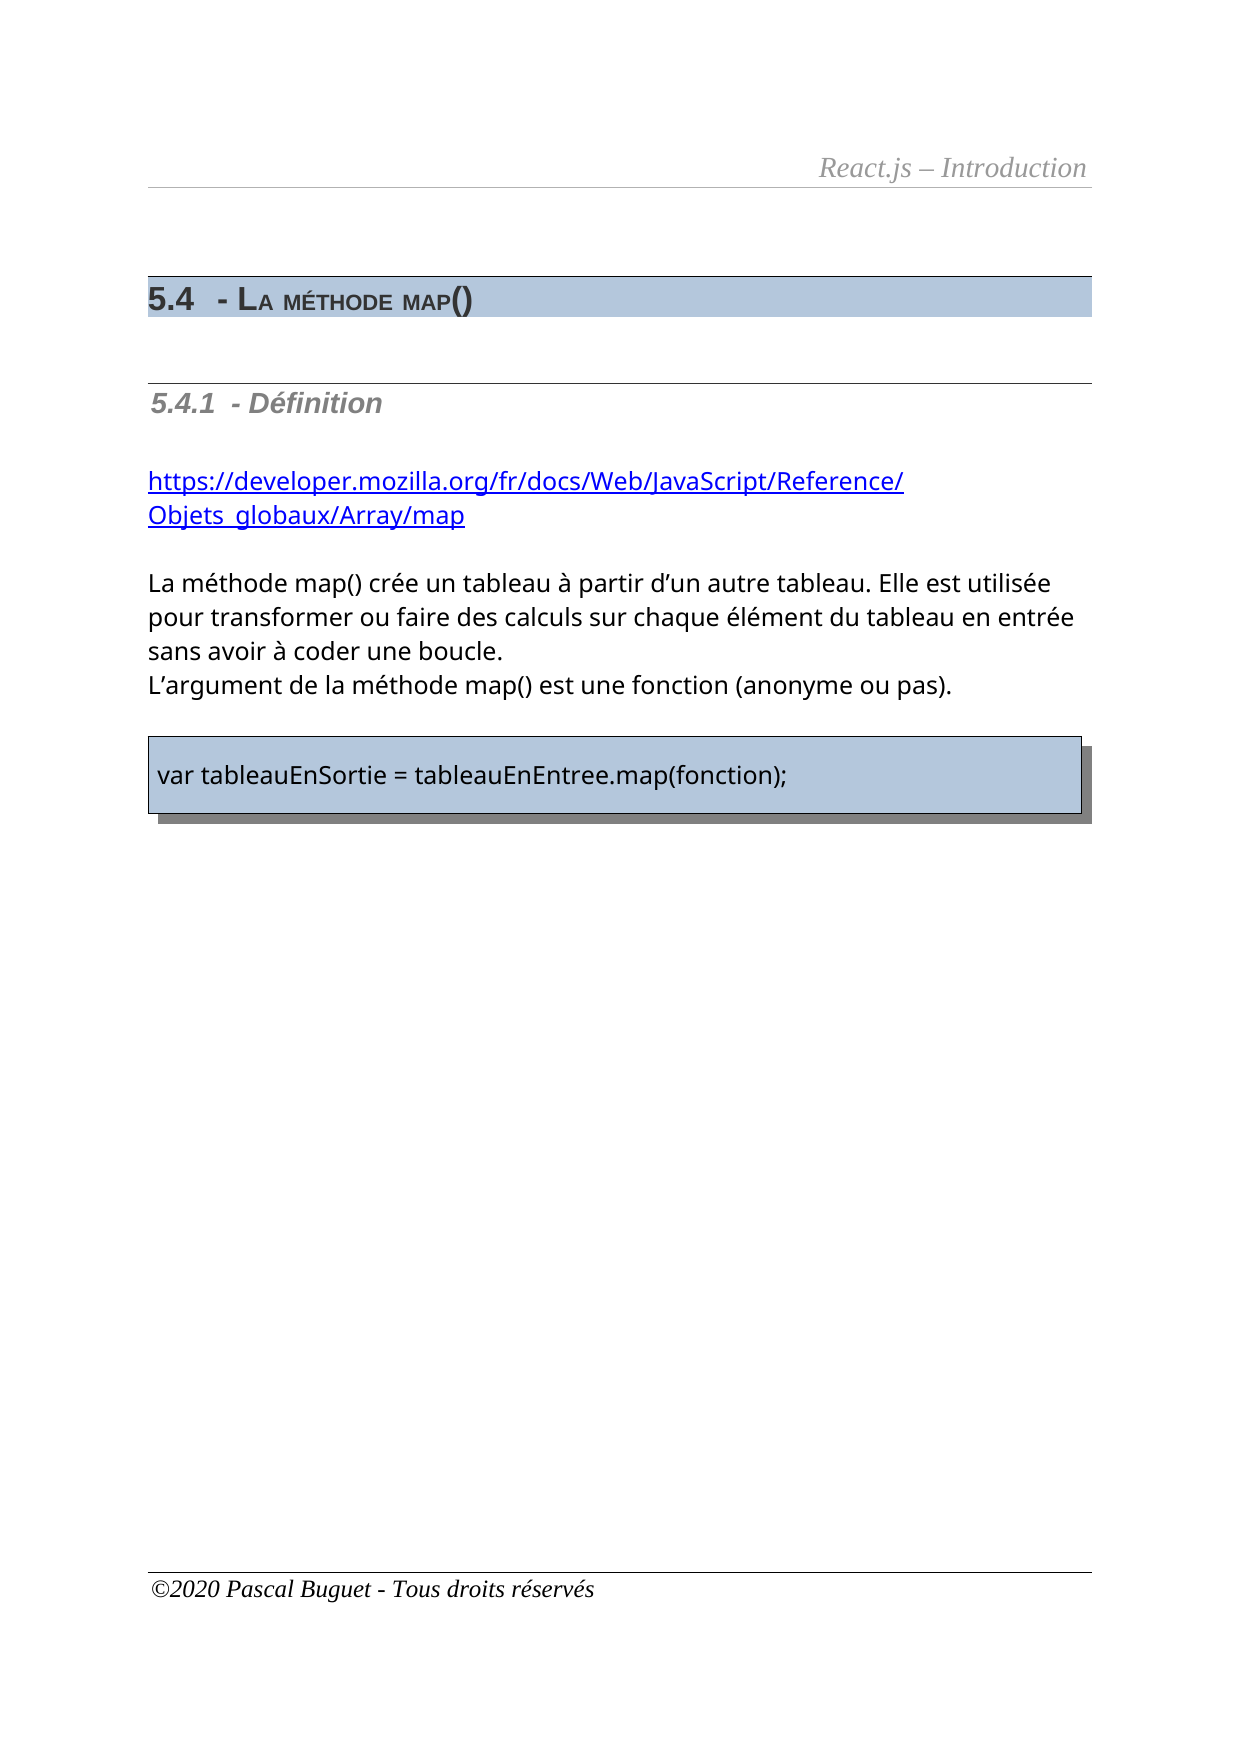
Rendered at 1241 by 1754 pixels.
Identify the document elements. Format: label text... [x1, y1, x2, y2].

subtitle - Définition [148, 384, 1092, 423]
text La méthode map() crée un tableau à partir d’un autre tableau. Elle est utilisée pour transformer ou faire des calculs sur chaque élément du tableau en entrée sans avoir à coder une boucle. [148, 566, 1092, 668]
subtitle - La méthode map() [148, 277, 1092, 317]
text var tableauEnSortie = tableauEnEntree.map(fonction); [149, 737, 1081, 813]
text https://developer.mozilla.org/fr/docs/Web/JavaScript/Reference/Objets_globaux/Array/map [148, 463, 1092, 531]
text L’argument de la méthode map() est une fonction (anonyme ou pas). [148, 668, 1092, 702]
